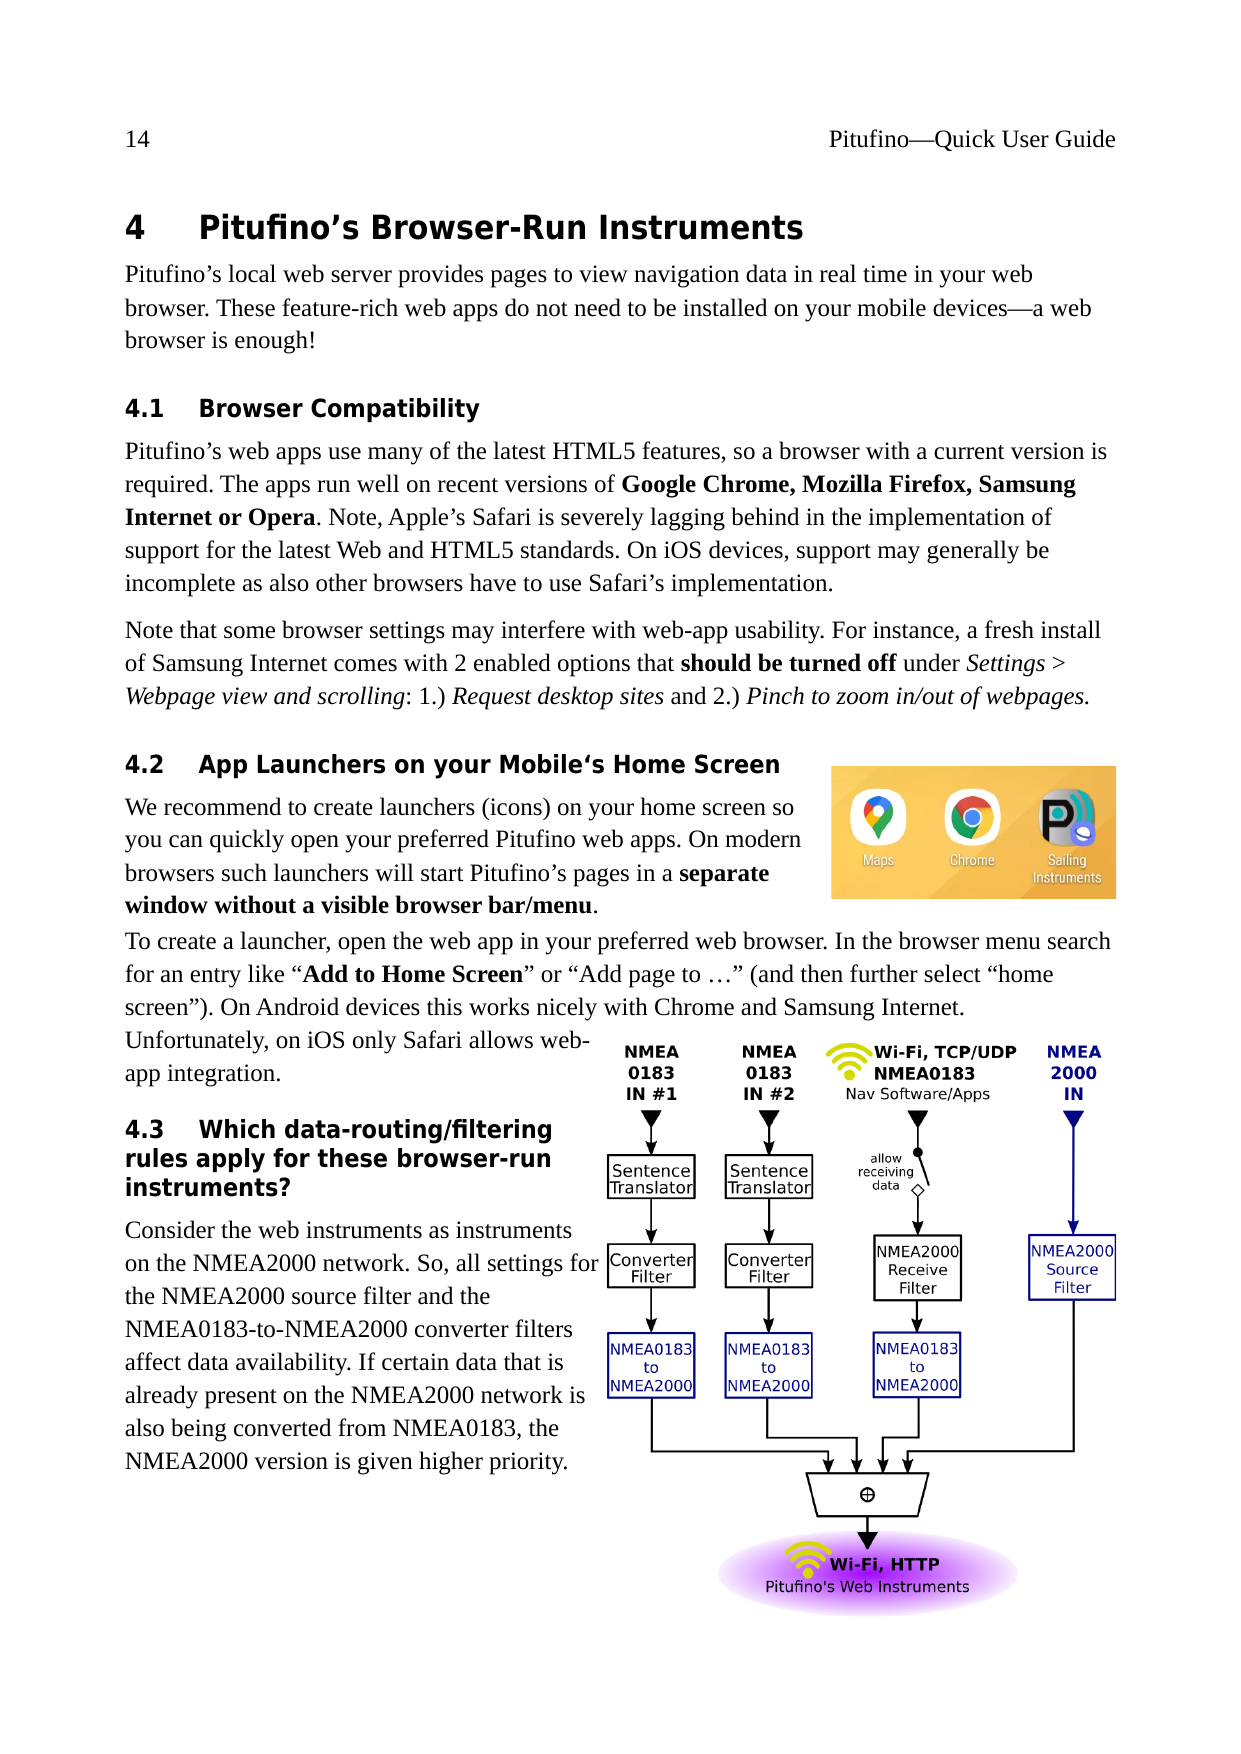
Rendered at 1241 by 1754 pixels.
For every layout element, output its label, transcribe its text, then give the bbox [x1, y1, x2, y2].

text Note that some browser settings may interfere with web-app usability. For instance, a fresh install of Samsung Internet comes with 2 enabled options that should be turned off under Settings > Webpage view and scrolling: 1.) Request desktop sites and 2.) Pinch to zoom in/out of webpages. [124, 615, 1116, 710]
picture [831, 766, 1117, 899]
text To create a launcher, open the web app in your preferred web browser. In the browser menu search for an entry like “Add to Home Screen” or “Add page to …” (and then further select “home screen”). On Android devices this works nicely with Chrome and Samsung Internet. Unfortunately, on iOS only Safari allows web-app integration. [124, 926, 1116, 1087]
subtitle Browser Compatibility [124, 394, 1116, 423]
text Pitufino’s web apps use many of the latest HTML5 features, so a browser with a current version is required. The apps run well on recent versions of Google Chrome, Mozilla Firefox, Samsung Internet or Opera. Note, Apple’s Safari is severely lagging behind in the implementation of support for the latest Web and HTML5 standards. On iOS devices, support may generally be incomplete as also other browsers have to use Safari’s implementation. [124, 436, 1116, 597]
text We recommend to create launchers (icons) on your home screen so you can quickly open your preferred Pitufino web apps. On modern browsers such launchers will start Pitufino’s pages in a separate window without a visible browser bar/menu. [124, 792, 1116, 919]
subtitle Pitufino’s Browser-Run Instruments [124, 208, 1116, 247]
subtitle App Launchers on your Mobile‘s Home Screen [124, 750, 1116, 779]
subtitle Which data-routing/filtering rules apply for these browser-run instruments? [124, 1115, 606, 1202]
picture [606, 1042, 1117, 1617]
text Pitufino’s local web server provides pages to view navigation data in real time in your web browser. These feature-rich web apps do not need to be installed on your mobile devices—a web browser is enough! [124, 259, 1116, 354]
text Consider the web instruments as instruments on the NMEA2000 network. So, all settings for the NMEA2000 source filter and the NMEA0183-to-NMEA2000 converter filters affect data availability. If certain data that is already present on the NMEA2000 network is also being converted from NMEA0183, the NMEA2000 version is given higher priority. [124, 1215, 606, 1475]
